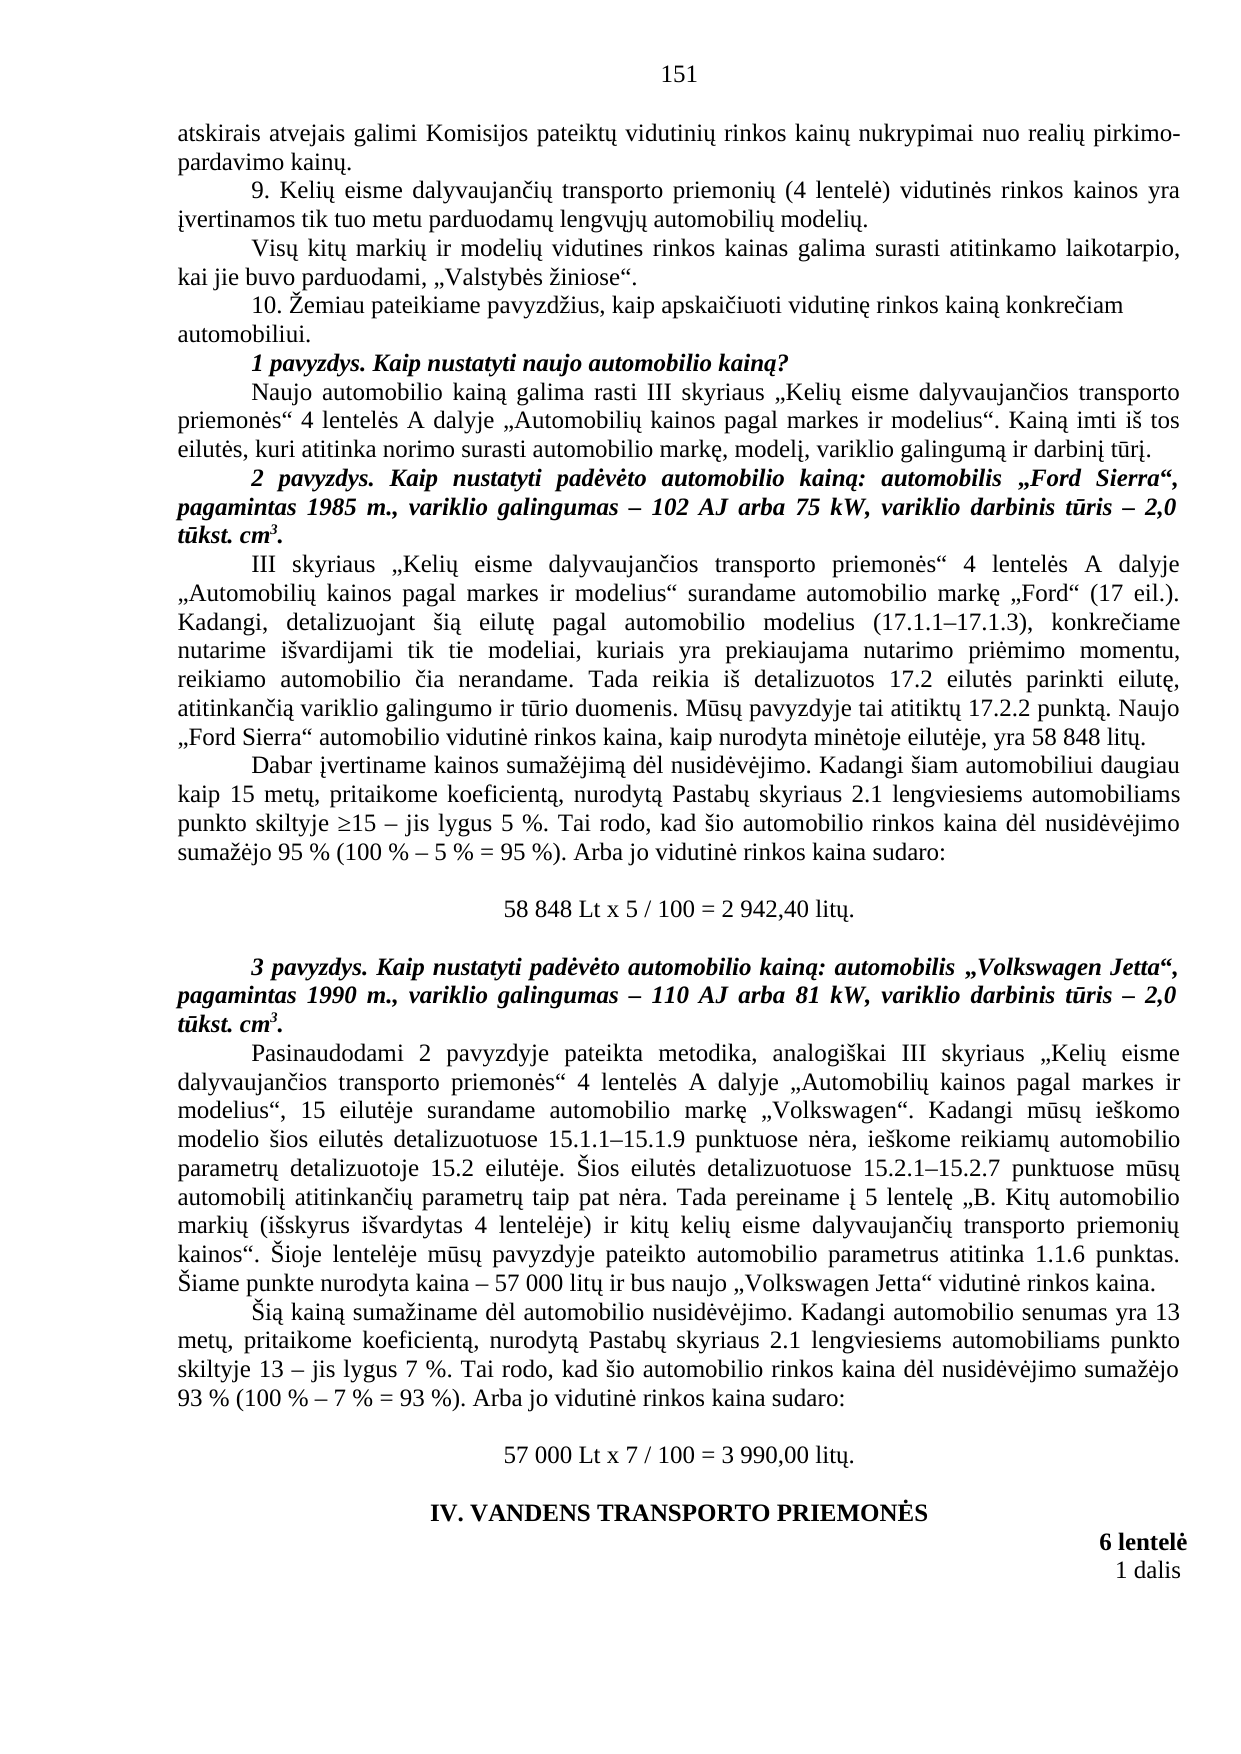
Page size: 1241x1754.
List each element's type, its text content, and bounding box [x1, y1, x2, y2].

text Naujo automobilio kainą galima rasti III skyriaus „Kelių eisme dalyvaujančios transporto priemonės“ 4 lentelės A dalyje „Automobilių kainos pagal markes ir modelius“. Kainą imti iš tos eilutės, kuri atitinka norimo surasti automobilio markę, modelį, variklio galingumą ir darbinį tūrį. [177, 377, 1181, 463]
text Dabar įvertiname kainos sumažėjimą dėl nusidėvėjimo. Kadangi šiam automobiliui daugiau kaip 15 metų, pritaikome koeficientą, nurodytą Pastabų skyriaus 2.1 lengviesiems automobiliams punkto skiltyje ≥15 – jis lygus 5 %. Tai rodo, kad šio automobilio rinkos kaina dėl nusidėvėjimo sumažėjo 95 % (100 % – 5 % = 95 %). Arba jo vidutinė rinkos kaina sudaro: [177, 751, 1181, 866]
text III skyriaus „Kelių eisme dalyvaujančios transporto priemonės“ 4 lentelės A dalyje „Automobilių kainos pagal markes ir modelius“ surandame automobilio markę „Ford“ (17 eil.). Kadangi, detalizuojant šią eilutę pagal automobilio modelius (17.1.1–17.1.3), konkrečiame nutarime išvardijami tik tie modeliai, kuriais yra prekiaujama nutarimo priėmimo momentu, reikiamo automobilio čia nerandame. Tada reikia iš detalizuotos 17.2 eilutės parinkti eilutę, atitinkančią variklio galingumo ir tūrio duomenis. Mūsų pavyzdyje tai atitiktų 17.2.2 punktą. Naujo „Ford Sierra“ automobilio vidutinė rinkos kaina, kaip nurodyta minėtoje eilutėje, yra 58 848 litų. [177, 549, 1181, 751]
text 9. Kelių eisme dalyvaujančių transporto priemonių (4 lentelė) vidutinės rinkos kainos yra įvertinamos tik tuo metu parduodamų lengvųjų automobilių modelių. [177, 176, 1181, 233]
text atskirais atvejais galimi Komisijos pateiktų vidutinių rinkos kainų nukrypimai nuo realių pirkimo-pardavimo kainų. [177, 118, 1181, 176]
text Visų kitų markių ir modelių vidutines rinkos kainas galima surasti atitinkamo laikotarpio, kai jie buvo parduodami, „Valstybės žiniose“. [177, 233, 1181, 291]
text 6 lentelė [242, 1527, 1187, 1556]
text 1 pavyzdys. Kaip nustatyti naujo automobilio kainą? [177, 348, 1181, 377]
text Šią kainą sumažiname dėl automobilio nusidėvėjimo. Kadangi automobilio senumas yra 13 metų, pritaikome koeficientą, nurodytą Pastabų skyriaus 2.1 lengviesiems automobiliams punkto skiltyje 13 – jis lygus 7 %. Tai rodo, kad šio automobilio rinkos kaina dėl nusidėvėjimo sumažėjo 93 % (100 % – 7 % = 93 %). Arba jo vidutinė rinkos kaina sudaro: [177, 1297, 1181, 1412]
text 1 dalis [242, 1556, 1187, 1584]
text Pasinaudodami 2 pavyzdyje pateikta metodika, analogiškai III skyriaus „Kelių eisme dalyvaujančios transporto priemonės“ 4 lentelės A dalyje „Automobilių kainos pagal markes ir modelius“, 15 eilutėje surandame automobilio markę „Volkswagen“. Kadangi mūsų ieškomo modelio šios eilutės detalizuotuose 15.1.1–15.1.9 punktuose nėra, ieškome reikiamų automobilio parametrų detalizuotoje 15.2 eilutėje. Šios eilutės detalizuotuose 15.2.1–15.2.7 punktuose mūsų automobilį atitinkančių parametrų taip pat nėra. Tada pereiname į 5 lentelę „B. Kitų automobilio markių (išskyrus išvardytas 4 lentelėje) ir kitų kelių eisme dalyvaujančių transporto priemonių kainos“. Šioje lentelėje mūsų pavyzdyje pateikto automobilio parametrus atitinka 1.1.6 punktas. Šiame punkte nurodyta kaina – 57 000 litų ir bus naujo „Volkswagen Jetta“ vidutinė rinkos kaina. [177, 1038, 1181, 1297]
text 3 pavyzdys. Kaip nustatyti padėvėto automobilio kainą: automobilis „Volkswagen Jetta“, pagamintas 1990 m., variklio galingumas – 110 AJ arba 81 kW, variklio darbinis tūris – 2,0 tūkst. cm3. [177, 952, 1181, 1038]
text 2 pavyzdys. Kaip nustatyti padėvėto automobilio kainą: automobilis „Ford Sierra“, pagamintas 1985 m., variklio galingumas – 102 AJ arba 75 kW, variklio darbinis tūris – 2,0 tūkst. cm3. [177, 463, 1181, 549]
text 10. Žemiau pateikiame pavyzdžius, kaip apskaičiuoti vidutinę rinkos kainą konkrečiam automobiliui. [177, 291, 1181, 348]
title IV. VANDENS TRANSPORTO PRIEMONĖS [177, 1498, 1181, 1527]
text 57 000 Lt x 7 / 100 = 3 990,00 litų. [177, 1441, 1181, 1469]
text 58 848 Lt x 5 / 100 = 2 942,40 litų. [177, 894, 1181, 923]
